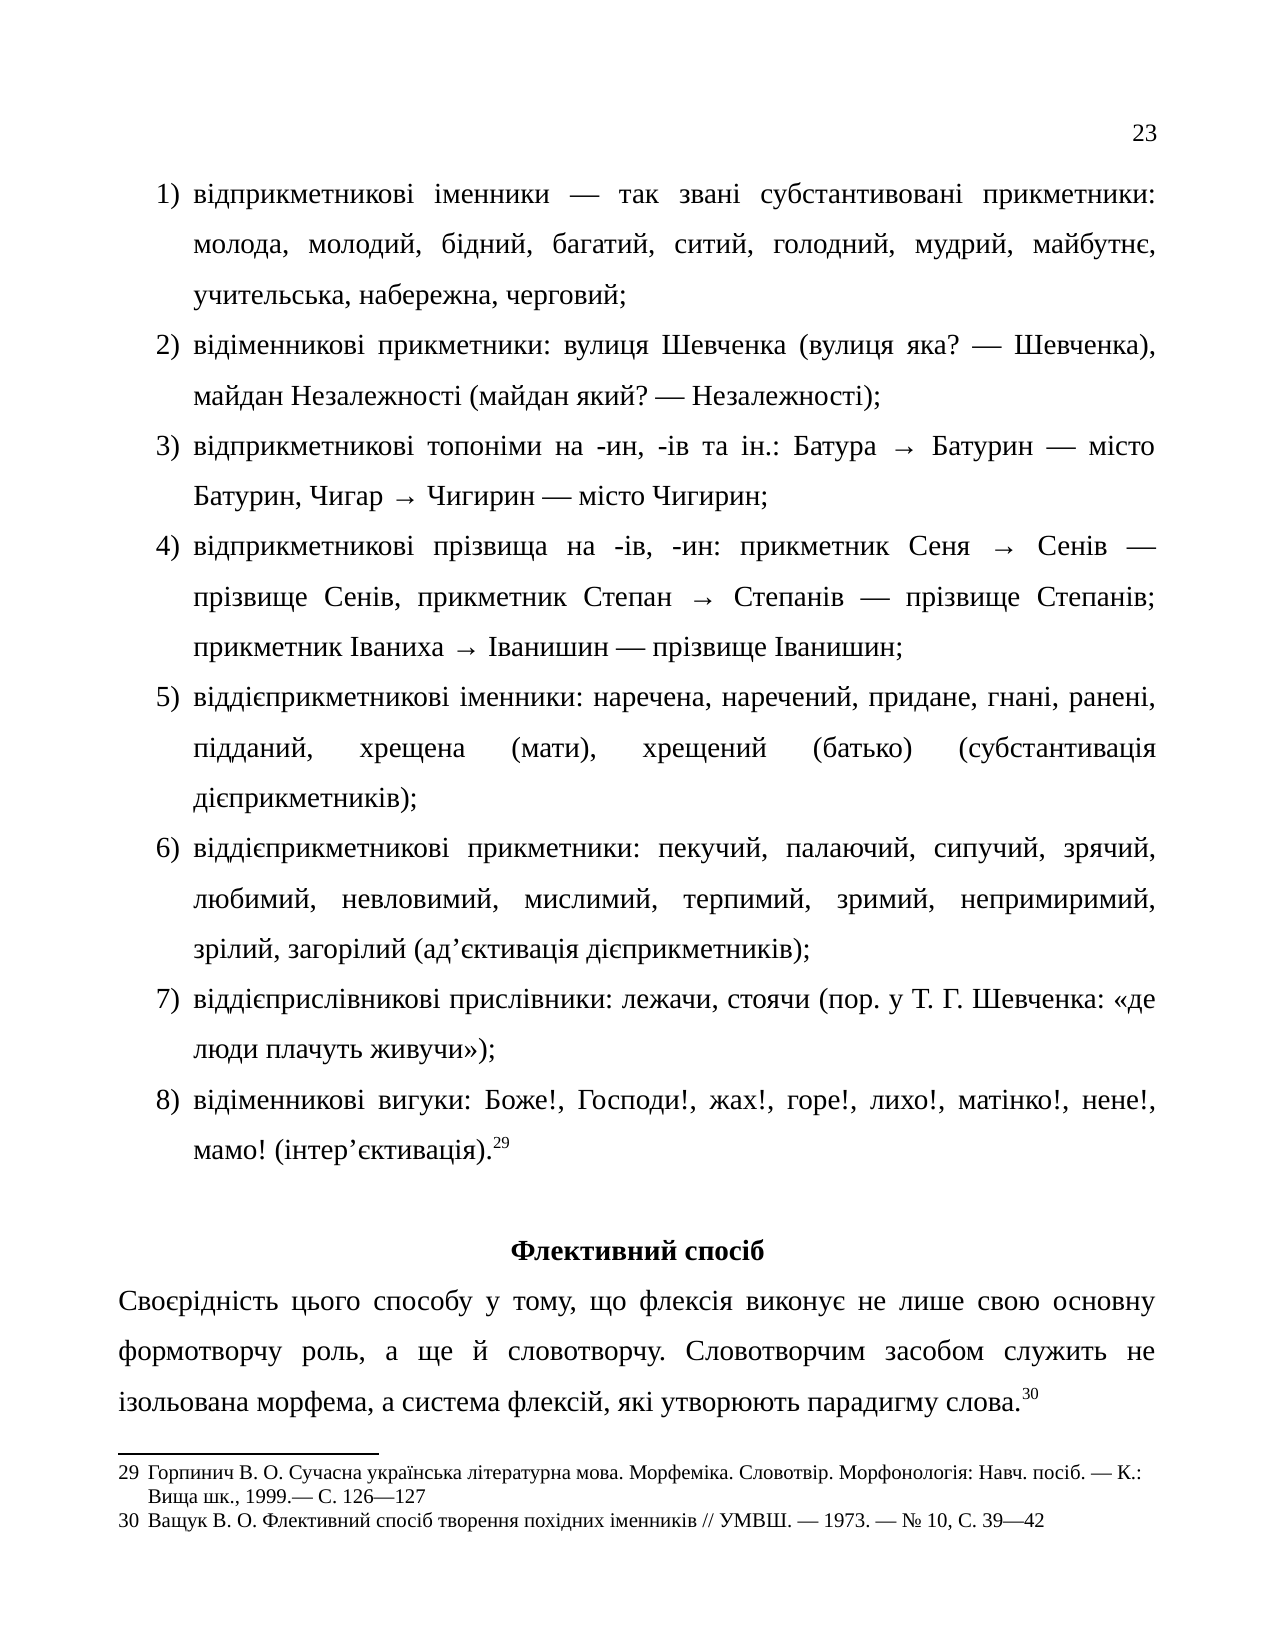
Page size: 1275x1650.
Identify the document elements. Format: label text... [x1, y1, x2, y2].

list віддієприслівникові прислівники: лежачи, стоячи (пор. у Т. Г. Шевченка: «де люди плачуть живучи»); [156, 981, 1157, 1065]
list відіменникові вигуки: Боже!, Господи!, жах!, горе!, лихо!, матінко!, нене!, мамо! (інтер’єктивація). [156, 1082, 1157, 1166]
list відіменникові прикметники: вулиця Шевченка (вулиця яка? — Шевченка), майдан Незалежності (майдан який? — Незалежності); [156, 327, 1157, 411]
list відприкметникові прізвища на -ів, -ин: прикметник Сеня → Сенів — прізвище Сенів, прикметник Степан → Степанів — прізвище Степанів; прикметник Іваниха → Іванишин — прізвище Іванишин; [156, 528, 1157, 663]
list віддієприкметникові прикметники: пекучий, палаючий, сипучий, зрячий, любимий, невловимий, мислимий, терпимий, зримий, непримиримий, зрілий, загорілий (ад’єктивація дієприкметників); [156, 830, 1157, 964]
list Горпинич В. О. Сучасна українська літературна мова. Морфеміка. Словотвір. Морфонологія: Навч. посіб. — К.: Вища шк., 1999.— С. 126—127 [118, 1460, 1157, 1508]
text Своєрідність цього способу у тому, що флексія виконує не лише свою основну формотворчу роль, а ще й словотворчу. Словотворчим засобом служить не ізольована морфема, а система флексій, які утворюють парадигму слова. [118, 1283, 1157, 1417]
text Ващук В. О. Флективний спосіб творення похідних іменників // УМВШ. — 1973. — № 10, С. 39—42 [118, 1508, 1157, 1532]
list віддієприкметникові іменники: наречена, наречений, придане, гнані, ранені, підданий, хрещена (мати), хрещений (батько) (субстантивація дієприкметників); [156, 679, 1157, 814]
list відприкметникові топоніми на -ин, -ів та ін.: Батура → Батурин — місто Батурин, Чигар → Чигирин — місто Чигирин; [156, 428, 1157, 512]
list відприкметникові іменники — так звані субстантивовані прикметники: молода, молодий, бідний, багатий, ситий, голодний, мудрий, майбутнє, учительська, набережна, черговий; [156, 176, 1157, 311]
text Флективний спосіб [118, 1233, 1157, 1266]
